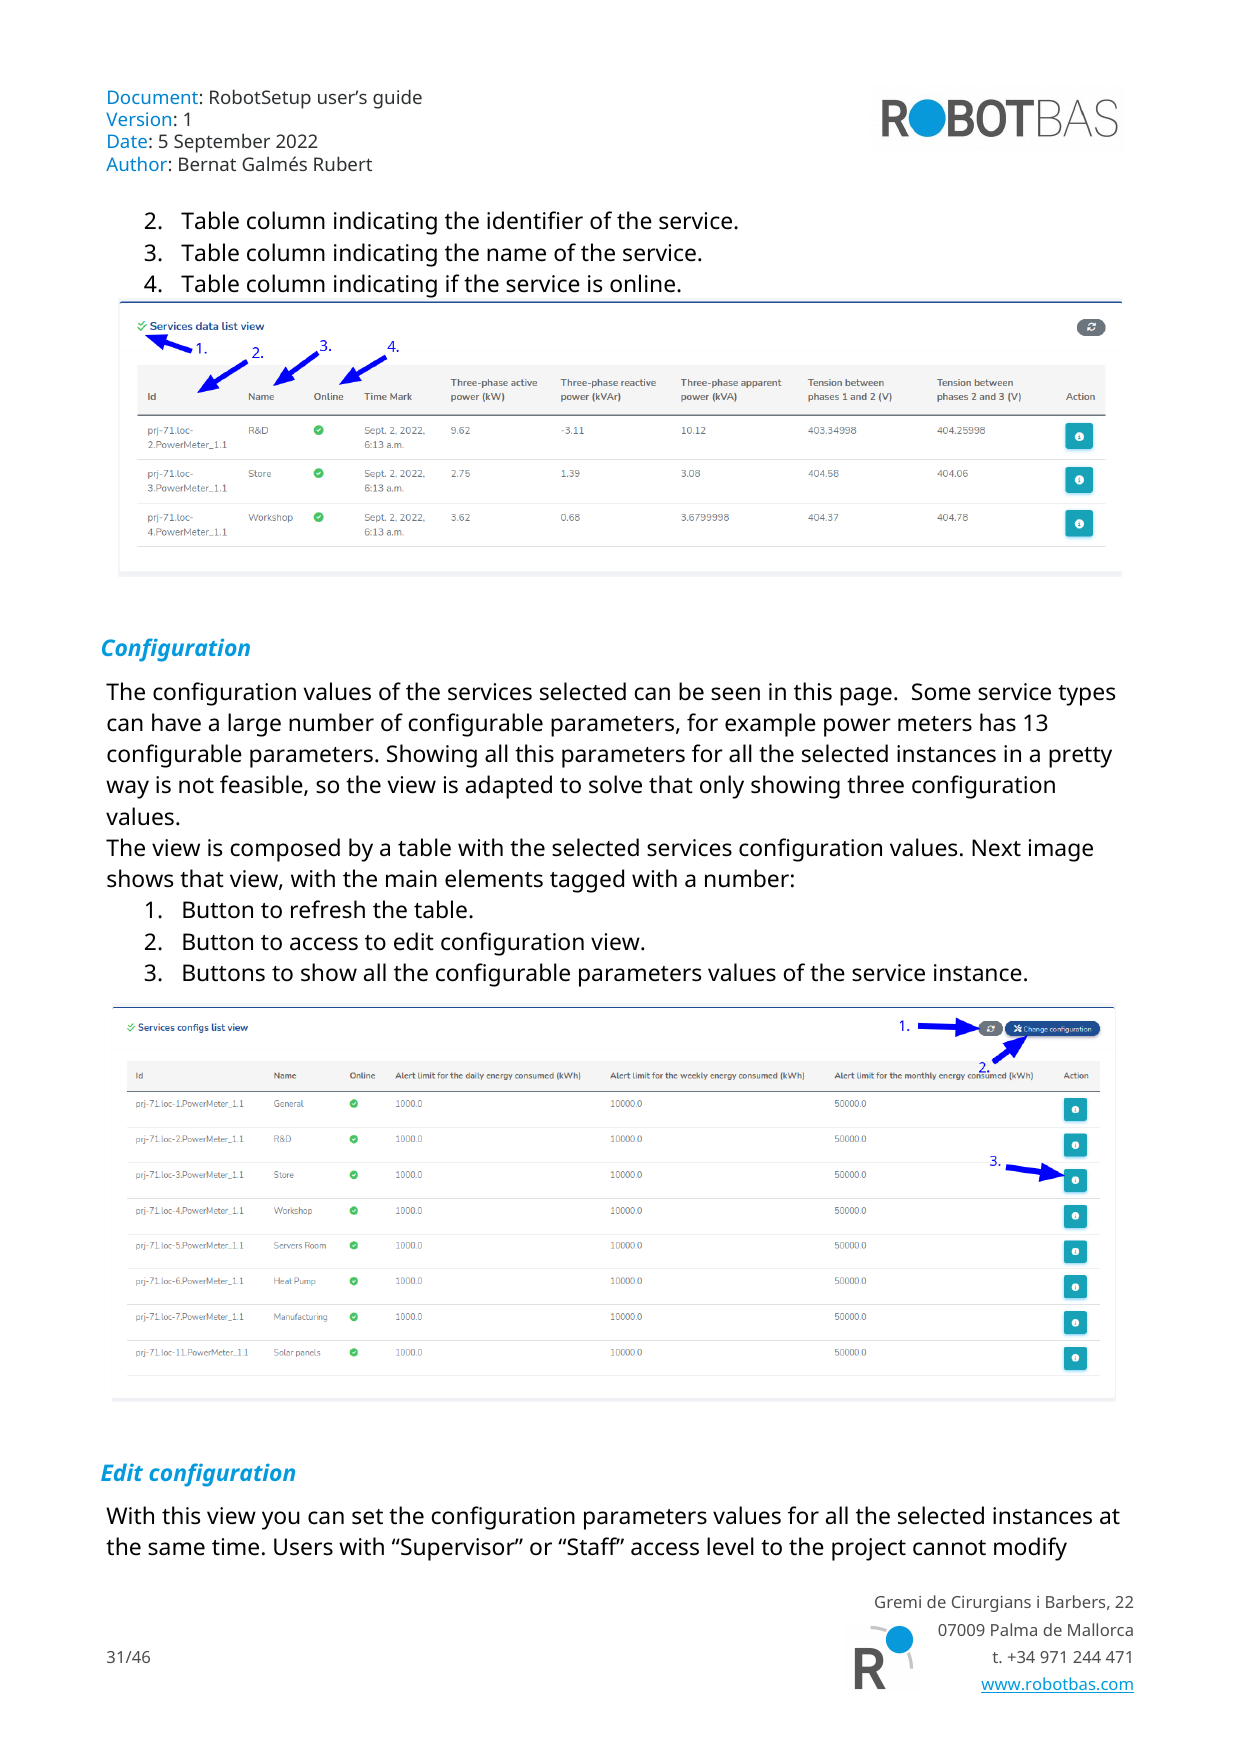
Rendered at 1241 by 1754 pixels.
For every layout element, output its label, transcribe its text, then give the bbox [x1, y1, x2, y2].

picture [844, 1623, 923, 1692]
list Button to refresh the table. [144, 894, 1134, 926]
list Table column indicating the identifier of the service. [144, 205, 1134, 236]
text With this view you can set the configuration parameters values for all the selected instances at the same time. Users with “Supervisor” or “Staff” access level to the project cannot modify [106, 1500, 1134, 1563]
list Table column indicating if the service is online. [144, 268, 1134, 299]
picture [111, 1003, 1116, 1402]
picture [118, 298, 1123, 577]
text The configuration values of the services selected can be seen in this page. Some service types can have a large number of configurable parameters, for example power meters has 13 configurable parameters. Showing all this parameters for all the selected instances in a pretty way is not feasible, so the view is adapted to solve that only showing three configuration values. [106, 676, 1134, 832]
list Button to access to edit configuration view. [144, 926, 1134, 957]
text The view is composed by a table with the selected services configuration values. Next image shows that view, with the main elements tagged with a number: [106, 832, 1134, 894]
list Table column indicating the name of the service. [144, 236, 1134, 268]
subtitle Edit configuration [100, 1456, 1134, 1488]
picture [869, 86, 1125, 153]
list Buttons to show all the configurable parameters values of the service instance. [144, 957, 1134, 988]
subtitle Configuration [100, 632, 1134, 663]
